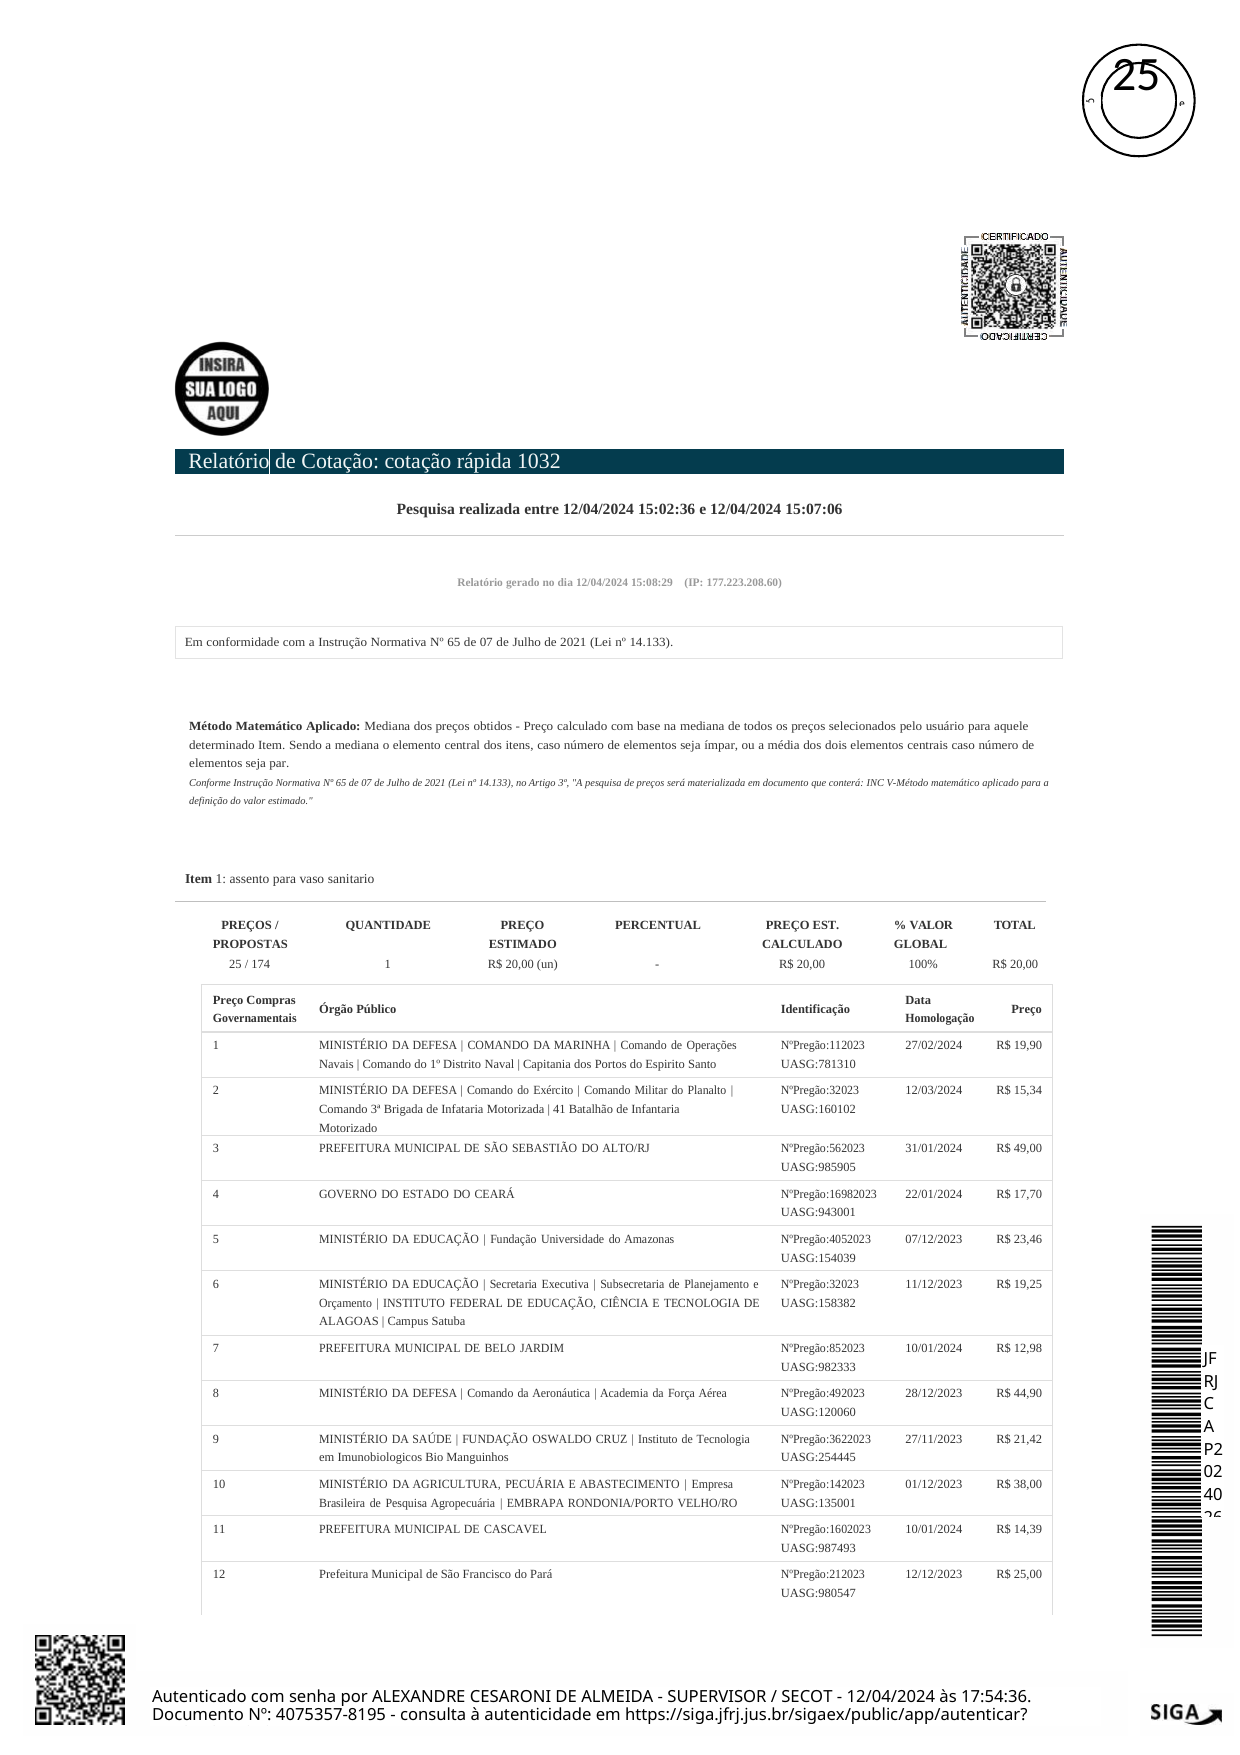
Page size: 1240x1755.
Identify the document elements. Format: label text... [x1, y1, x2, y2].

table_cell NºPregão:32023 UASG:158382 [771, 1271, 893, 1334]
table_cell 3 [202, 1136, 309, 1180]
table_cell 10 [202, 1471, 309, 1515]
text JFRJCAP202402680A [1203, 1347, 1224, 1517]
table_cell NºPregão:212023 UASG:980547 [771, 1562, 893, 1615]
table_cell 5 [202, 1226, 309, 1270]
table_cell Prefeitura Municipal de São Francisco do Pará [310, 1562, 771, 1615]
table_cell R$ 23,46 [986, 1226, 1052, 1270]
text Pesquisa realizada entre 12/04/2024 15:02:36 e 12/04/2024 15:07:06 [160, 500, 1078, 518]
table_cell 9 [202, 1426, 309, 1470]
table_cell Preço Compras Governamentais [202, 985, 309, 1031]
table_cell [175, 984, 201, 1615]
table_cell NºPregão:142023 UASG:135001 [771, 1471, 893, 1515]
table_cell 11 [202, 1516, 309, 1561]
table_cell PREFEITURA MUNICIPAL DE BELO JARDIM [310, 1336, 771, 1380]
table_cell MINISTÉRIO DA EDUCAÇÃO | Secretaria Executiva | Subsecretaria de Planejamento e Orçamento | INSTITUTO FEDERAL DE EDUCAÇÃO, CIÊNCIA E TECNOLOGIA DE ALAGOAS | Campus Satuba [310, 1271, 771, 1334]
table_cell 1 [202, 1033, 309, 1077]
table_cell MINISTÉRIO DA AGRICULTURA, PECUÁRIA E ABASTECIMENTO | Empresa Brasileira de Pesquisa Agropecuária | EMBRAPA RONDONIA/PORTO VELHO/RO [310, 1471, 771, 1515]
table_cell Identificação [771, 985, 893, 1031]
text e [1179, 97, 1193, 105]
table_cell 4 [202, 1181, 309, 1225]
table_cell 11/12/2023 [893, 1271, 986, 1334]
table_cell R$ 21,42 [986, 1426, 1052, 1470]
table_cell R$ 49,00 [986, 1136, 1052, 1180]
text Método Matemático Aplicado: Mediana dos preços obtidos - Preço calculado com base na mediana de todos os preços selecionados pelo usuário para aquele determinado Item. Sendo a mediana o elemento central dos itens, caso número de elementos seja ímpar, ou a média dos dois elementos centrais caso número de elementos seja par. [189, 719, 1064, 770]
table_cell 10/01/2024 [893, 1516, 986, 1561]
table_cell 27/11/2023 [893, 1426, 986, 1470]
table_header Item 1: assento para vaso sanitario PREÇOS / QUANTIDADE PREÇO PERCENTUAL PREÇO EST. % VALOR TOTAL PROPOSTAS ESTIMADO CALCULADO GLOBAL 25 / 174 1 R$ 20,00 (un) - R$ 20,00 100% R$ 20,00 [175, 860, 1065, 984]
table_cell 12/03/2024 [893, 1078, 986, 1135]
table_cell NºPregão:1602023 UASG:987493 [771, 1516, 893, 1561]
text Em conformidade com a Instrução Normativa Nº 65 de 07 de Julho de 2021 (Lei nº 14.133). [184, 634, 1062, 649]
table_cell Preço [986, 985, 1052, 1031]
table_cell 12 [202, 1562, 309, 1615]
table_cell NºPregão:32023 UASG:160102 [771, 1078, 893, 1135]
table_cell 10/01/2024 [893, 1336, 986, 1380]
table_cell R$ 38,00 [986, 1471, 1052, 1515]
table_cell R$ 17,70 [986, 1181, 1052, 1225]
table_cell NºPregão:562023 UASG:985905 [771, 1136, 893, 1180]
table_cell Órgão Público [310, 985, 771, 1031]
table_cell NºPregão:16982023 UASG:943001 [771, 1181, 893, 1225]
text Conforme Instrução Normativa Nº 65 de 07 de Julho de 2021 (Lei nº 14.133), no Artigo 3º, "A pesquisa de preços será materializada em documento que conterá: INC V-Método matemático aplicado para a definição do valor estimado." [189, 776, 1064, 807]
table_cell R$ 19,25 [986, 1271, 1052, 1334]
table_cell MINISTÉRIO DA DEFESA | Comando da Aeronáutica | Academia da Força Aérea [310, 1381, 771, 1425]
table_cell [1053, 984, 1065, 1615]
table_cell GOVERNO DO ESTADO DO CEARÁ [310, 1181, 771, 1225]
table_cell 12/12/2023 [893, 1562, 986, 1615]
table_cell R$ 44,90 [986, 1381, 1052, 1425]
table_cell NºPregão:492023 UASG:120060 [771, 1381, 893, 1425]
table_cell NºPregão:3622023 UASG:254445 [771, 1426, 893, 1470]
table_cell 01/12/2023 [893, 1471, 986, 1515]
table_cell 7 [202, 1336, 309, 1380]
table_cell 28/12/2023 [893, 1381, 986, 1425]
text Relatório gerado no dia 12/04/2024 15:08:29 (IP: 177.223.208.60) [160, 576, 1078, 589]
table_cell R$ 25,00 [986, 1562, 1052, 1615]
table_cell 2 [202, 1078, 309, 1135]
table_cell MINISTÉRIO DA DEFESA | COMANDO DA MARINHA | Comando de Operações Navais | Comando do 1º Distrito Naval | Capitania dos Portos do Espirito Santo [310, 1033, 771, 1077]
table_cell NºPregão:852023 UASG:982333 [771, 1336, 893, 1380]
table_cell 6 [202, 1271, 309, 1334]
table_cell R$ 14,39 [986, 1516, 1052, 1561]
table_cell R$ 15,34 [986, 1078, 1052, 1135]
text Relatório de Cotação: cotação rápida 1032 [160, 448, 1078, 474]
text ç [1085, 98, 1099, 106]
table_cell Data Homologação [893, 985, 986, 1031]
table_cell 31/01/2024 [893, 1136, 986, 1180]
table_cell 27/02/2024 [893, 1033, 986, 1077]
table_cell 07/12/2023 [893, 1226, 986, 1270]
table_cell 8 [202, 1381, 309, 1425]
table_cell MINISTÉRIO DA EDUCAÇÃO | Fundação Universidade do Amazonas [310, 1226, 771, 1270]
table_cell 22/01/2024 [893, 1181, 986, 1225]
table_cell PREFEITURA MUNICIPAL DE SÃO SEBASTIÃO DO ALTO/RJ [310, 1136, 771, 1180]
table_cell NºPregão:112023 UASG:781310 [771, 1033, 893, 1077]
table_cell R$ 19,90 [986, 1033, 1052, 1077]
table_cell MINISTÉRIO DA SAÚDE | FUNDAÇÃO OSWALDO CRUZ | Instituto de Tecnologia em Imunobiologicos Bio Manguinhos [310, 1426, 771, 1470]
table_cell PREFEITURA MUNICIPAL DE CASCAVEL [310, 1516, 771, 1561]
table_cell R$ 12,98 [986, 1336, 1052, 1380]
table_cell NºPregão:4052023 UASG:154039 [771, 1226, 893, 1270]
table_cell MINISTÉRIO DA DEFESA | Comando do Exército | Comando Militar do Planalto | Comando 3ª Brigada de Infataria Motorizada | 41 Batalhão de Infantaria Motorizado [310, 1078, 771, 1135]
